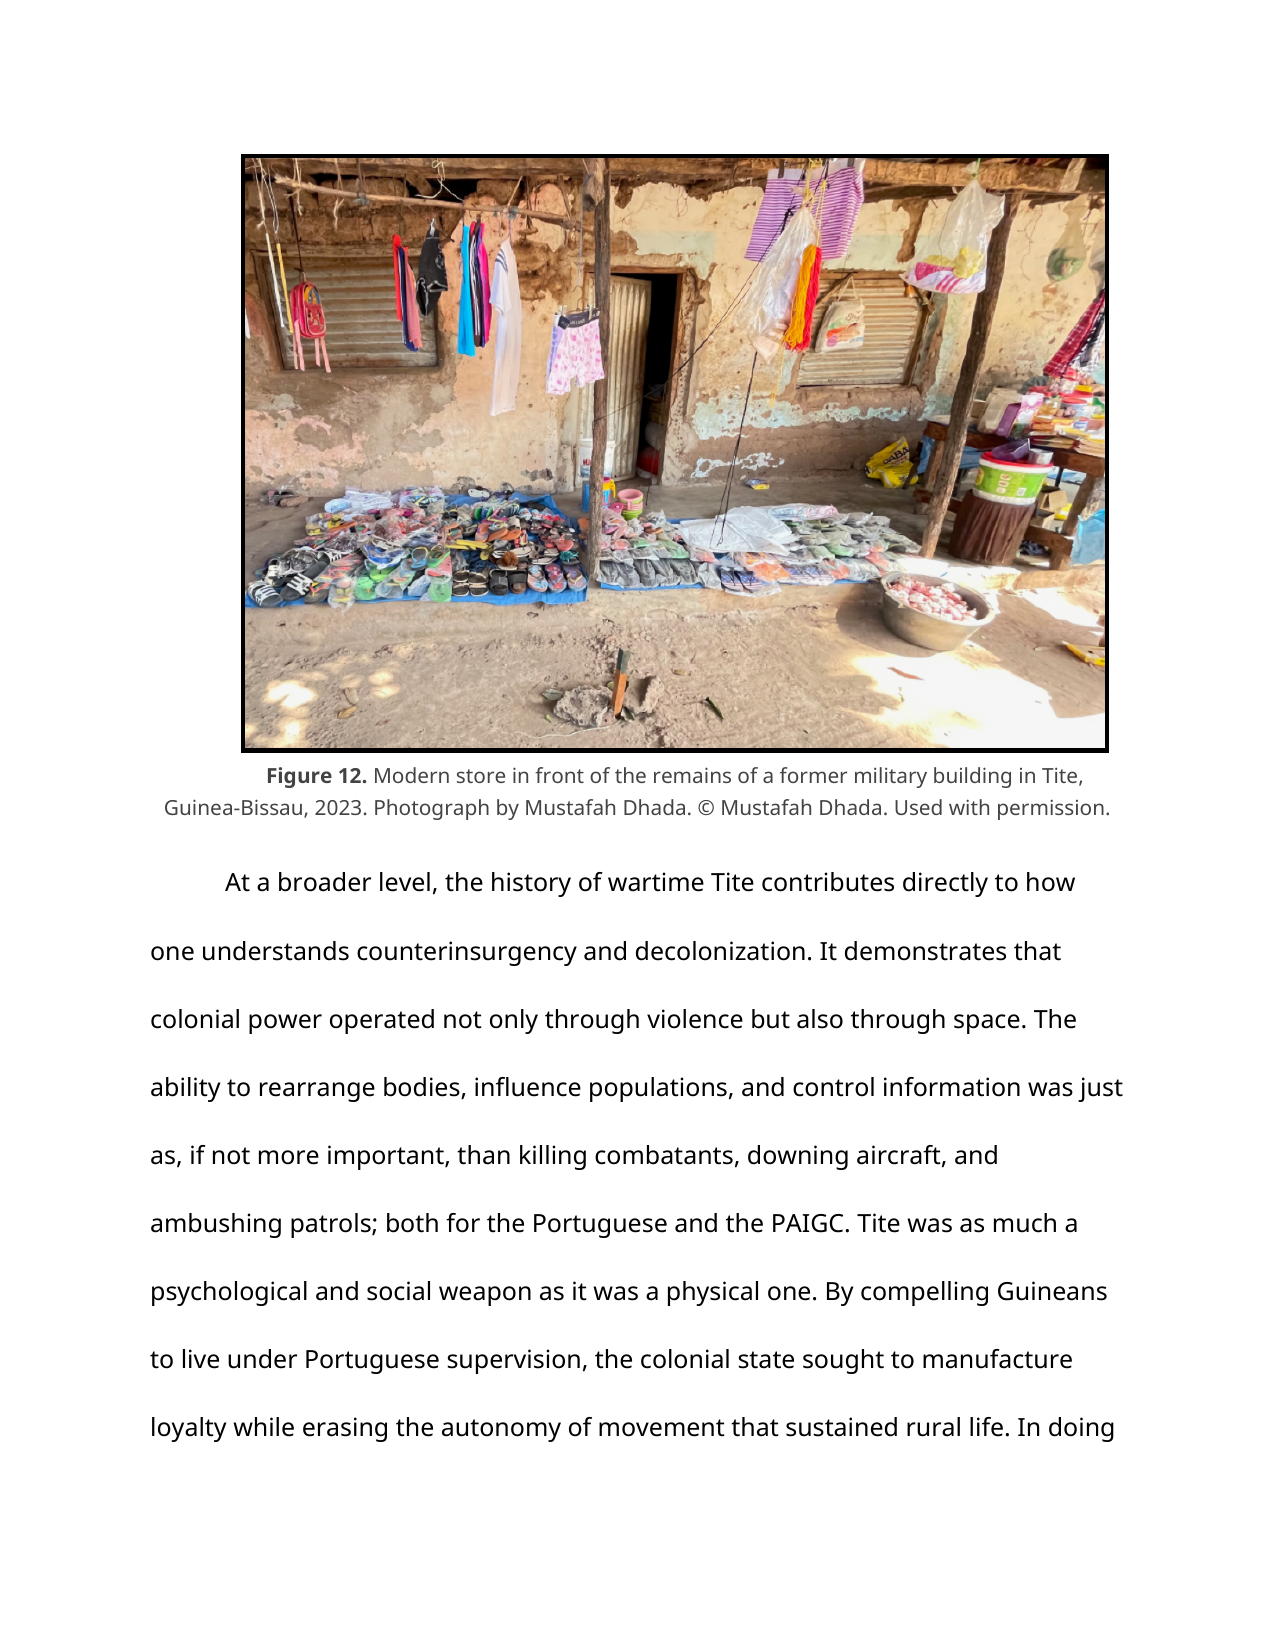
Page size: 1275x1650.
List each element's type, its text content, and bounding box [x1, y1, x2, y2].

picture [245, 158, 1105, 748]
text At a broader level, the history of wartime Tite contributes directly to how one understands counterinsurgency and decolonization. It demonstrates that colonial power operated not only through violence but also through space. The ability to rearrange bodies, influence populations, and control information was just as, if not more important, than killing combatants, downing aircraft, and ambushing patrols; both for the Portuguese and the PAIGC. Tite was as much a psychological and social weapon as it was a physical one. By compelling Guineans to live under Portuguese supervision, the colonial state sought to manufacture loyalty while erasing the autonomy of movement that sustained rural life. In doing [150, 865, 1125, 1444]
text Figure 12. Modern store in front of the remains of a former military building in Tite, Guinea-Bissau, 2023. Photograph by Mustafah Dhada. © Mustafah Dhada. Used with permission. [150, 761, 1125, 822]
